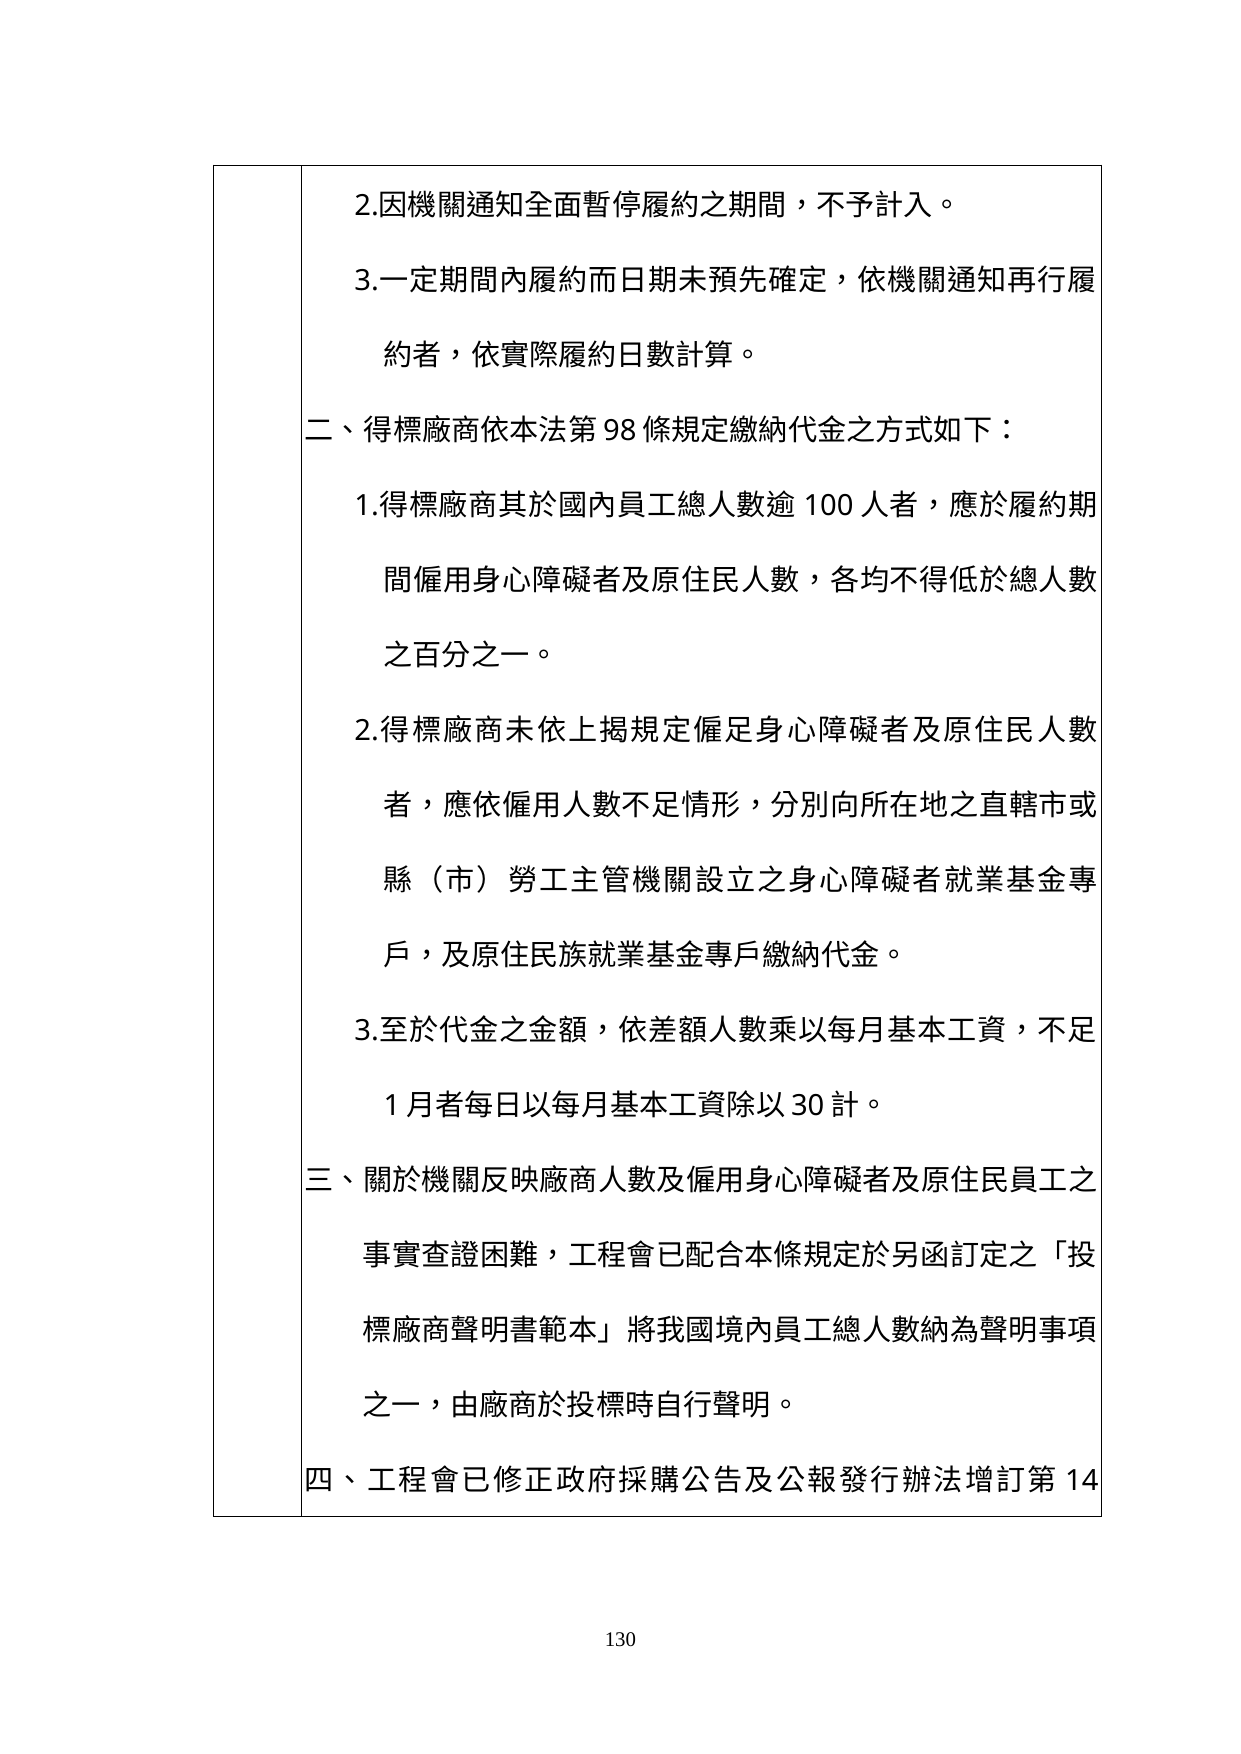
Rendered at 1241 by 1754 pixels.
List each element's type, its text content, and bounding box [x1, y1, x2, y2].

table_cell [214, 166, 301, 1516]
table_cell 2.因機關通知全面暫停履約之期間，不予計入。 3.一定期間內履約而日期未預先確定，依機關通知再行履約者，依實際履約日數計算。 得標廠商依本法第98條規定繳納代金之方式如下： 1.得標廠商其於國內員工總人數逾100人者，應於履約期間僱用身心障礙者及原住民人數，各均不得低於總人數之百分之一。 2.得標廠商未依上揭規定僱足身心障礙者及原住民人數者，應依僱用人數不足情形，分別向所在地之直轄市或縣（市）勞工主管機關設立之身心障礙者就業基金專戶，及原住民族就業基金專戶繳納代金。 3.至於代金之金額，依差額人數乘以每月基本工資，不足1月者每日以每月基本工資除以30計。 三、關於機關反映廠商人數及僱用身心障礙者及原住民員工之事實查證困難，工程會已配合本條規定於另函訂定之「投標廠商聲明書範本」將我國境內員工總人數納為聲明事項之一，由廠商於投標時自行聲明。 四、工程會已修正政府採購公告及公報發行辦法增訂第14 [302, 166, 1101, 1516]
